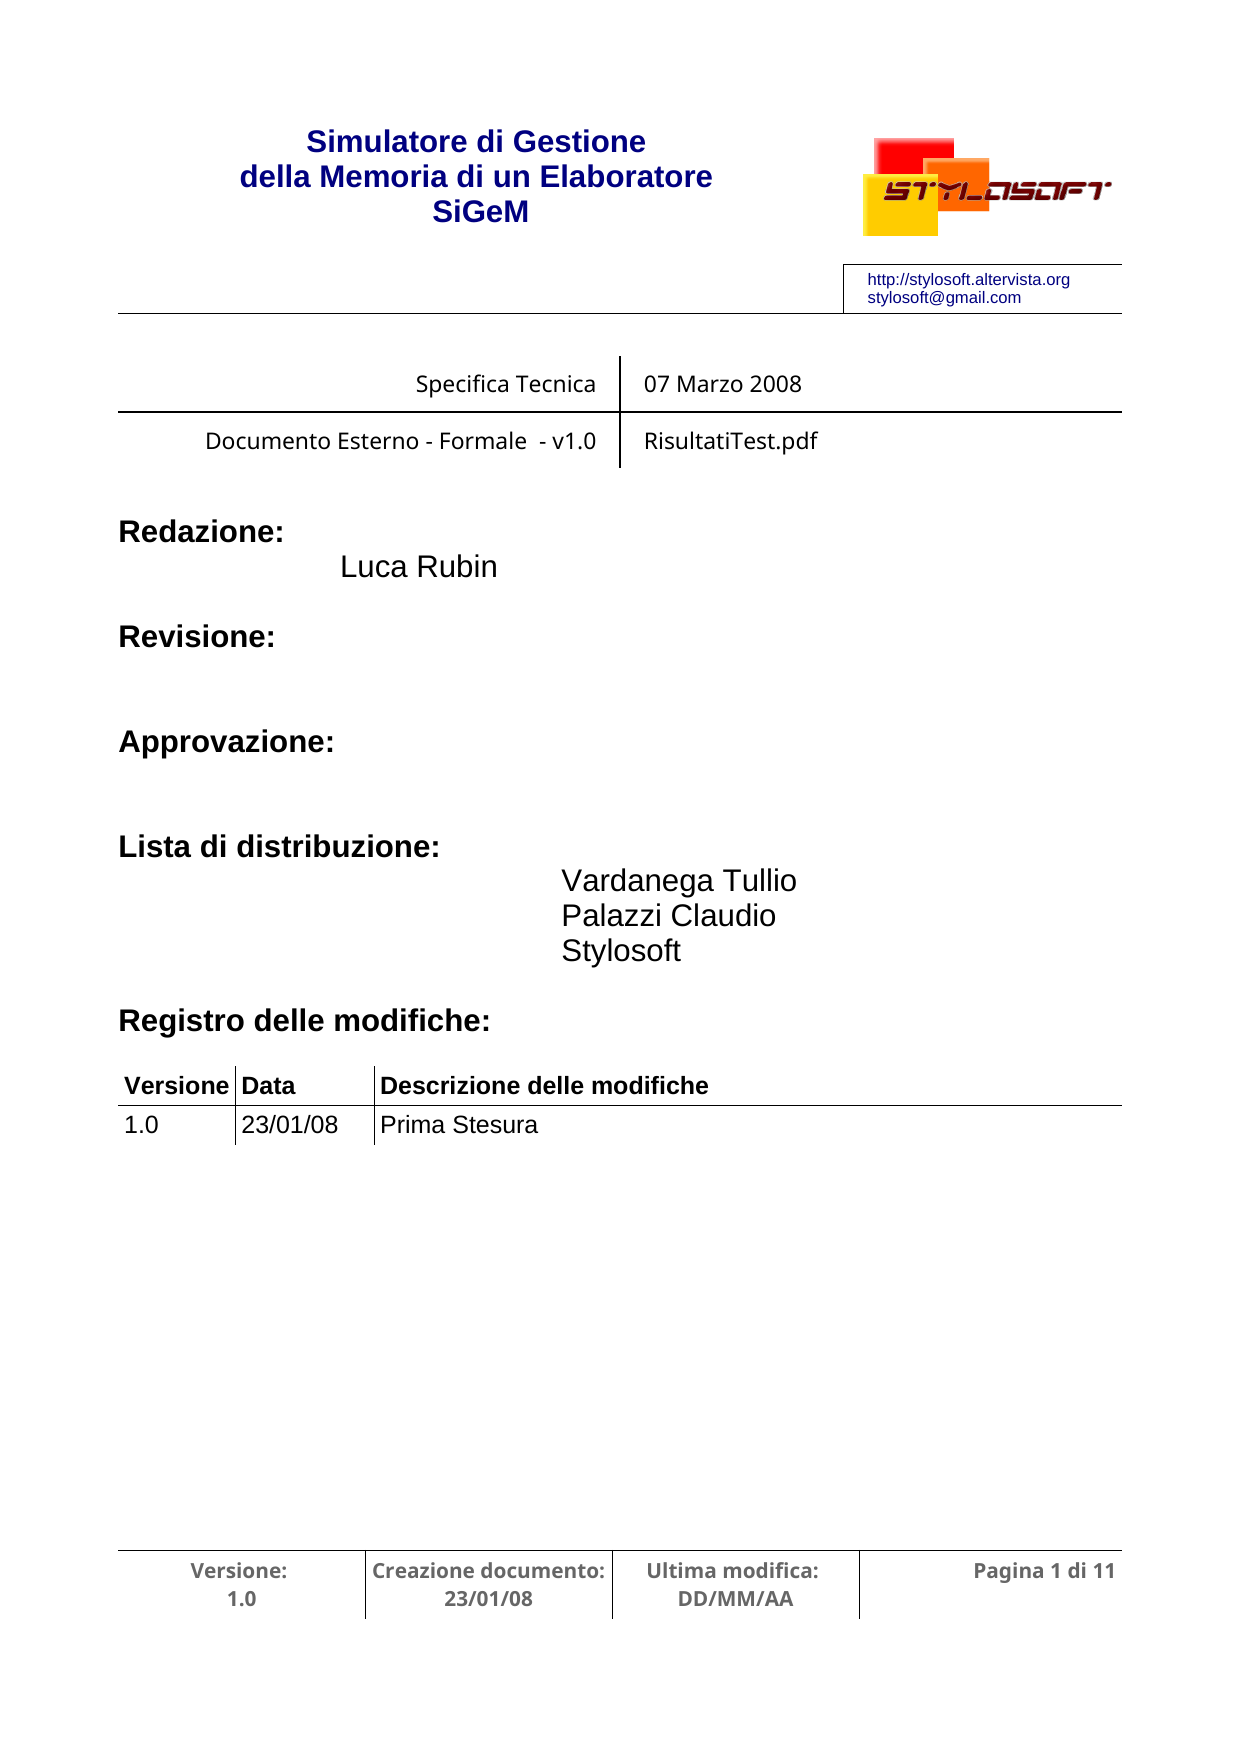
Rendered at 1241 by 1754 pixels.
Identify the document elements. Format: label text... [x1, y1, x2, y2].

text Lista di distribuzione: [118, 829, 1122, 863]
table_cell 23/01/08 [236, 1106, 374, 1145]
table_header Descrizione delle modifiche [375, 1066, 1122, 1105]
text Revisione: [118, 619, 1122, 654]
text Luca Rubin [118, 549, 1122, 584]
text Approvazione: [118, 724, 1122, 759]
table_cell Documento Esterno - Formale - v1.0 [118, 413, 619, 468]
table_cell Prima Stesura [375, 1106, 1122, 1145]
table_cell 1.0 [118, 1106, 235, 1145]
text Redazione: [118, 514, 1122, 549]
text Stylosoft [118, 933, 1122, 968]
table_header Data [236, 1066, 374, 1105]
table_header Specifica Tecnica [118, 356, 619, 411]
table_header Versione [118, 1066, 235, 1105]
table_header 07 Marzo 2008 [621, 356, 1122, 411]
text Registro delle modifiche: [118, 1003, 1122, 1038]
text Vardanega Tullio [118, 863, 1122, 898]
picture [848, 123, 1117, 247]
table_cell RisultatiTest.pdf [621, 413, 1122, 468]
text Palazzi Claudio [118, 898, 1122, 933]
